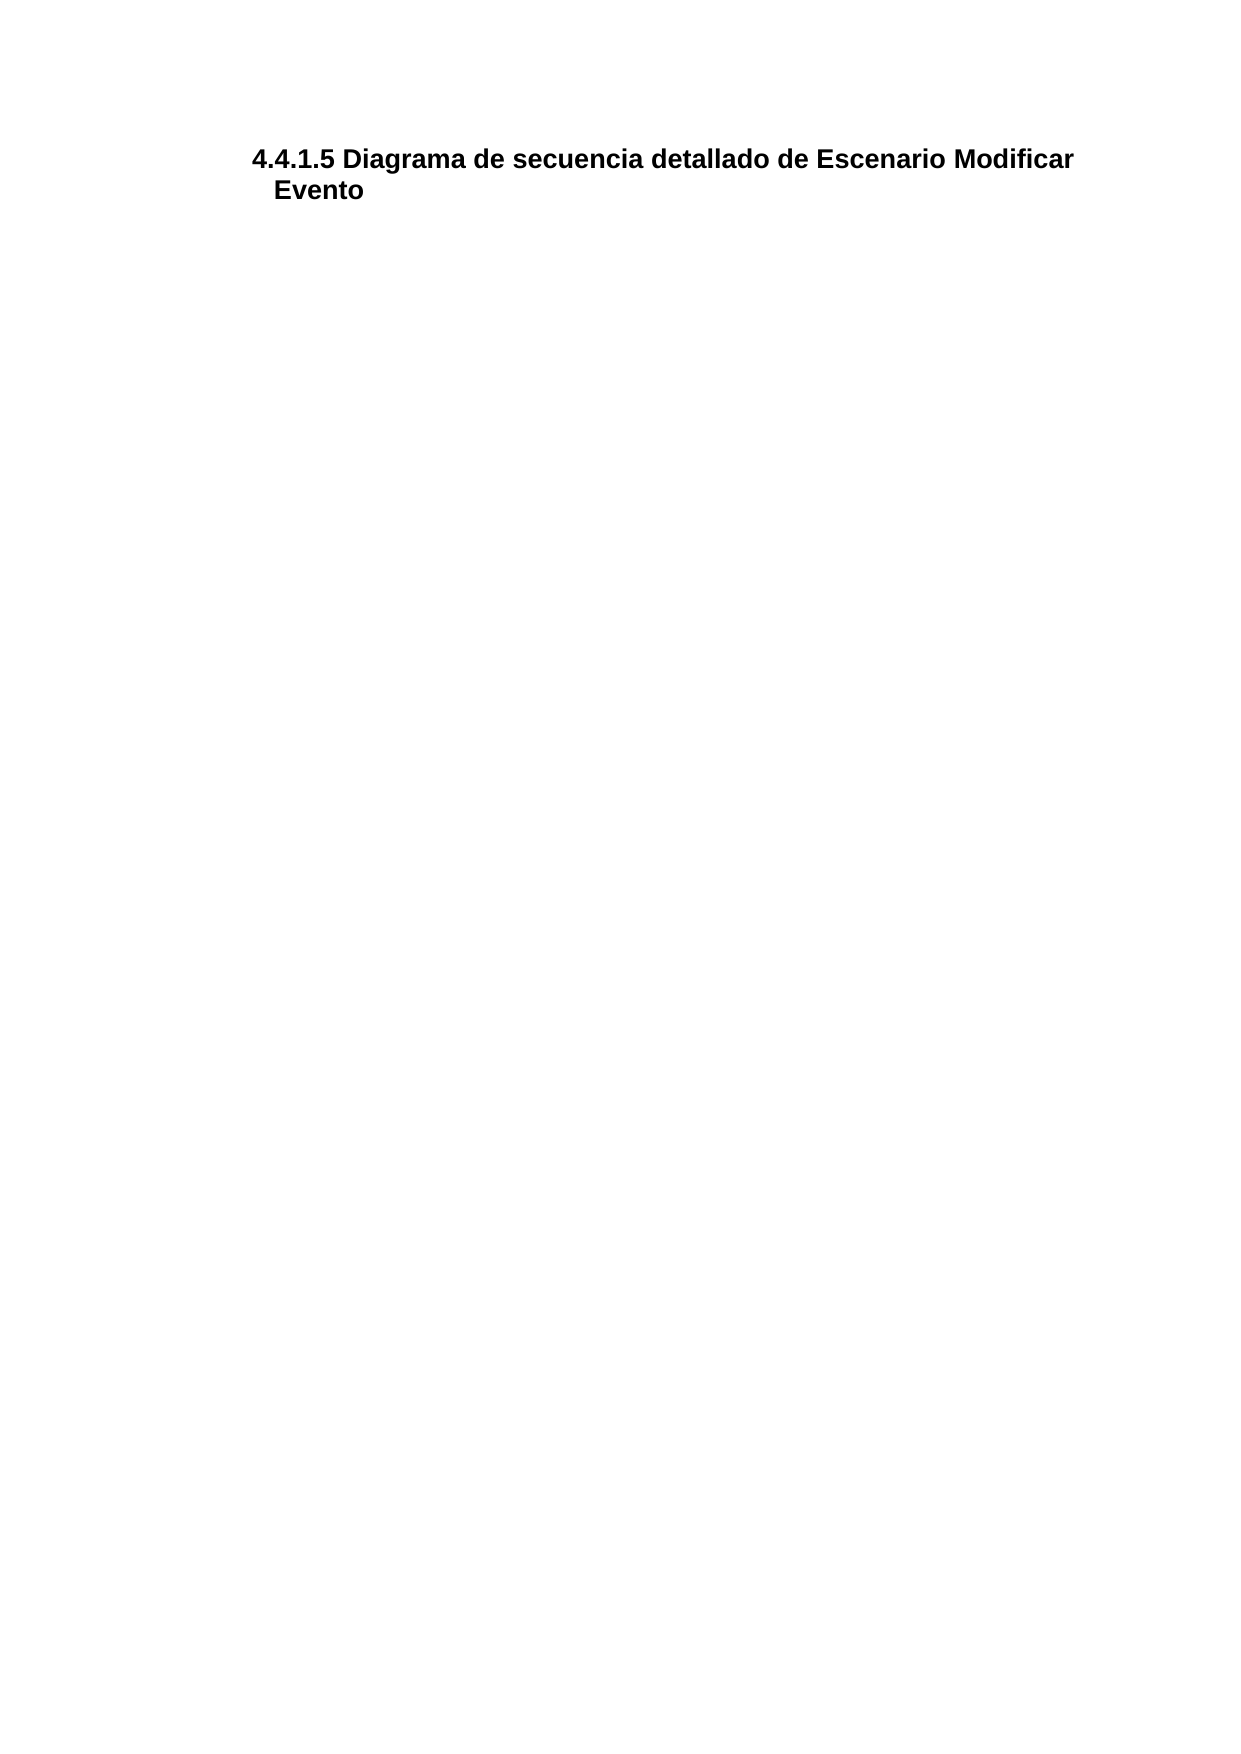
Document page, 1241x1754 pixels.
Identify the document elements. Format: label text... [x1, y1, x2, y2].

list Diagrama de secuencia detallado de Escenario Modificar Evento [244, 143, 1122, 206]
